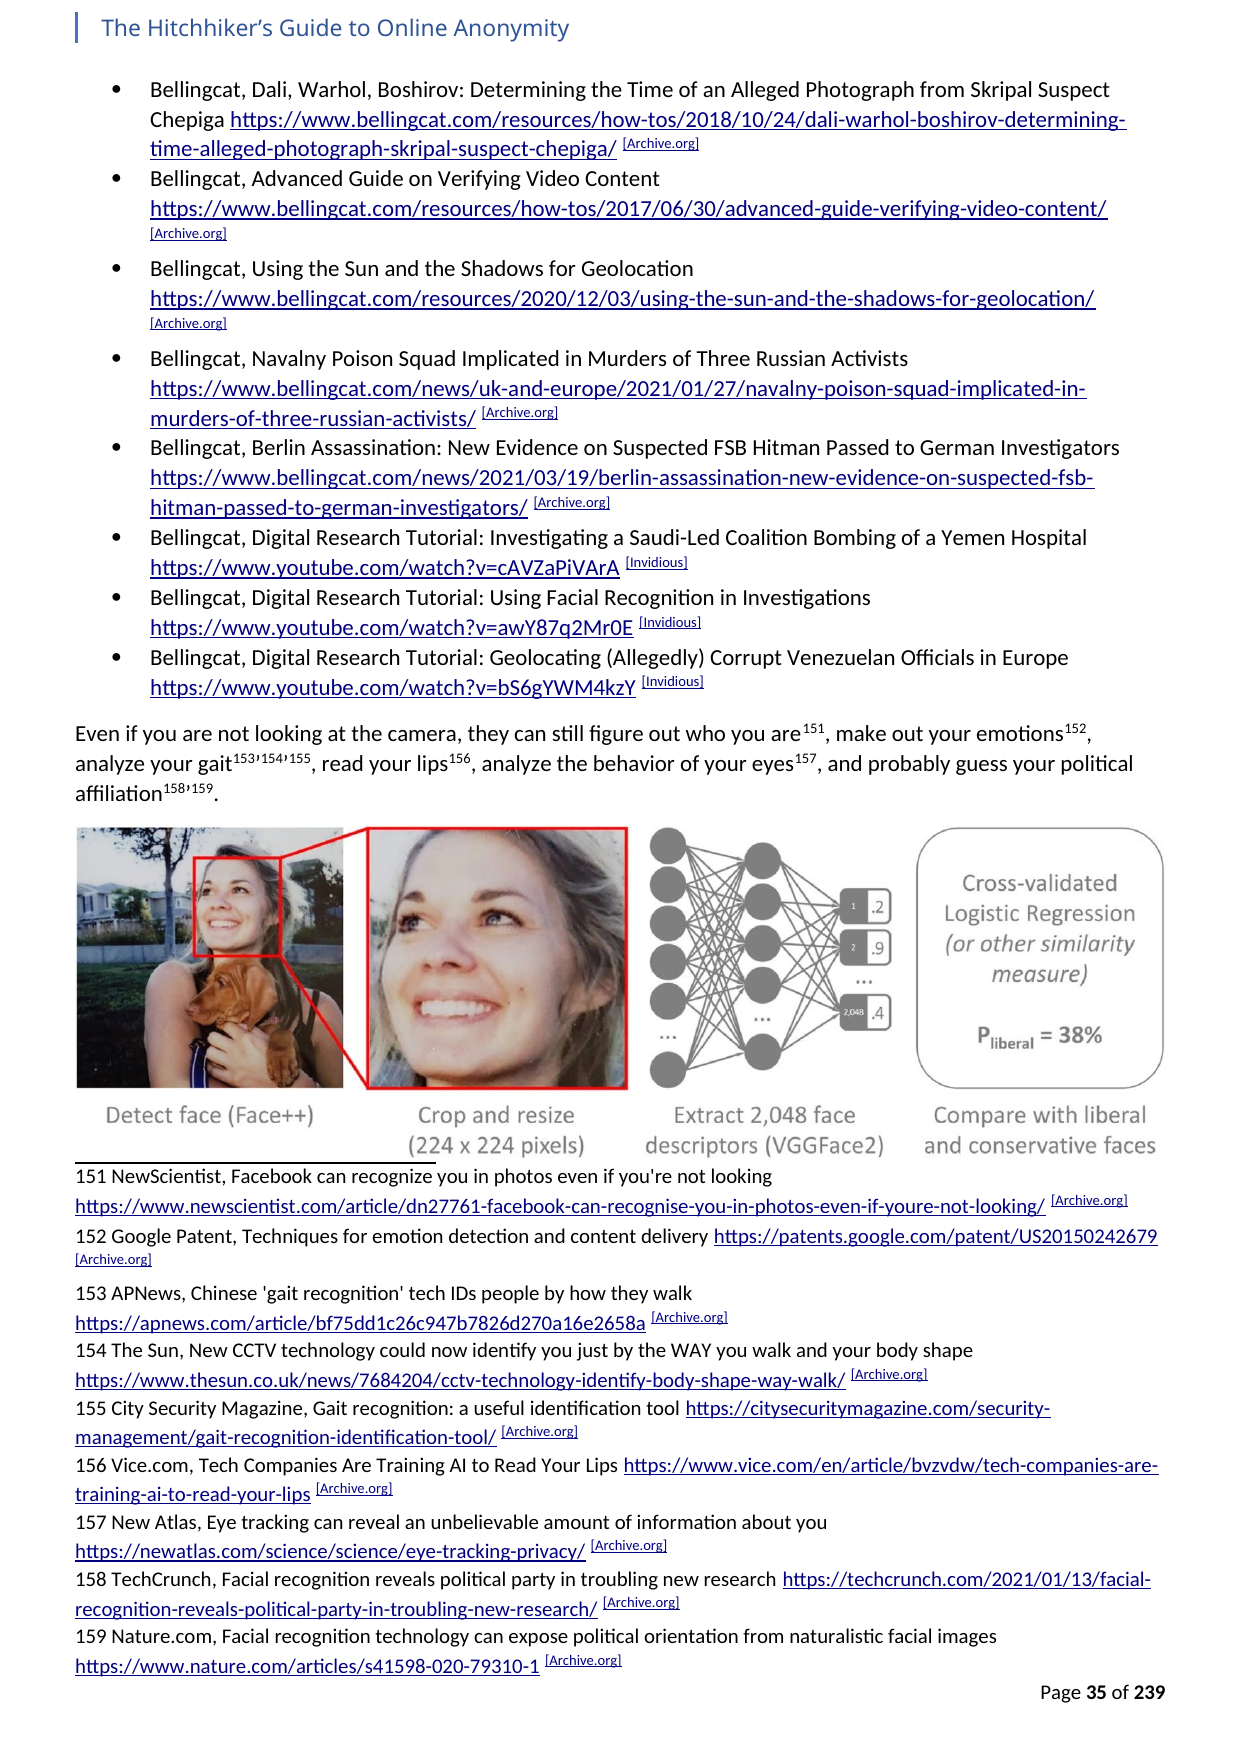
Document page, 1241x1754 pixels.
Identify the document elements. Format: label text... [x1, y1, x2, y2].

list Bellingcat, Dali, Warhol, Boshirov: Determining the Time of an Alleged Photograph from Skripal Suspect Chepiga https://www.bellingcat.com/resources/how-tos/2018/10/24/dali-warhol-boshirov-determining-time-alleged-photograph-skripal-suspect-chepiga/ [Archive.org] [112, 75, 1165, 163]
list Bellingcat, Using the Sun and the Shadows for Geolocation https://www.bellingcat.com/resources/2020/12/03/using-the-sun-and-the-shadows-for-geolocation/ [Archive.org] [112, 254, 1165, 342]
list Bellingcat, Berlin Assassination: New Evidence on Suspected FSB Hitman Passed to German Investigators https://www.bellingcat.com/news/2021/03/19/berlin-assassination-new-evidence-on-suspected-fsb-hitman-passed-to-german-investigators/ [Archive.org] [112, 433, 1165, 521]
list Bellingcat, Navalny Poison Squad Implicated in Murders of Three Russian Activists https://www.bellingcat.com/news/uk-and-europe/2021/01/27/navalny-poison-squad-implicated-in-murders-of-three-russian-activists/ [Archive.org] [112, 344, 1165, 432]
text Vice.com, Tech Companies Are Training AI to Read Your Lips https://www.vice.com/en/article/bvzvdw/tech-companies-are-training-ai-to-read-your-lips [Archive.org] [75, 1452, 1165, 1507]
list Bellingcat, Advanced Guide on Verifying Video Content https://www.bellingcat.com/resources/how-tos/2017/06/30/advanced-guide-verifying-video-content/ [Archive.org] [112, 164, 1165, 252]
picture [75, 825, 1165, 1159]
text The Sun, New CCTV technology could now identify you just by the WAY you walk and your body shape https://www.thesun.co.uk/news/7684204/cctv-technology-identify-body-shape-way-walk/ [Archive.org] [75, 1338, 1165, 1393]
text Even if you are not looking at the camera, they can still figure out who you are, make out your emotions, analyze your gait’’, read your lips, analyze the behavior of your eyes, and probably guess your political affiliation’. [75, 719, 1165, 807]
text TechCrunch, Facial recognition reveals political party in troubling new research https://techcrunch.com/2021/01/13/facial-recognition-reveals-political-party-in-troubling-new-research/ [Archive.org] [75, 1566, 1165, 1622]
text City Security Magazine, Gait recognition: a useful identification tool https://citysecuritymagazine.com/security-management/gait-recognition-identification-tool/ [Archive.org] [75, 1395, 1165, 1450]
list Bellingcat, Digital Research Tutorial: Using Facial Recognition in Investigations https://www.youtube.com/watch?v=awY87q2Mr0E [Invidious] [112, 583, 1165, 641]
text Nature.com, Facial recognition technology can expose political orientation from naturalistic facial images https://www.nature.com/articles/s41598-020-79310-1 [Archive.org] [75, 1624, 1165, 1679]
text NewScientist, Facebook can recognize you in photos even if you're not looking https://www.newscientist.com/article/dn27761-facebook-can-recognise-you-in-photos-even-if-youre-not-looking/ [Archive.org] [75, 1163, 1165, 1219]
text Google Patent, Techniques for emotion detection and content delivery https://patents.google.com/patent/US20150242679 [Archive.org] [75, 1221, 1165, 1279]
text APNews, Chinese 'gait recognition' tech IDs people by how they walk https://apnews.com/article/bf75dd1c26c947b7826d270a16e2658a [Archive.org] [75, 1281, 1165, 1336]
list Bellingcat, Digital Research Tutorial: Geolocating (Allegedly) Corrupt Venezuelan Officials in Europe https://www.youtube.com/watch?v=bS6gYWM4kzY [Invidious] [112, 643, 1165, 701]
list Bellingcat, Digital Research Tutorial: Investigating a Saudi-Led Coalition Bombing of a Yemen Hospital https://www.youtube.com/watch?v=cAVZaPiVArA [Invidious] [112, 523, 1165, 581]
text New Atlas, Eye tracking can reveal an unbelievable amount of information about you https://newatlas.com/science/science/eye-tracking-privacy/ [Archive.org] [75, 1509, 1165, 1564]
